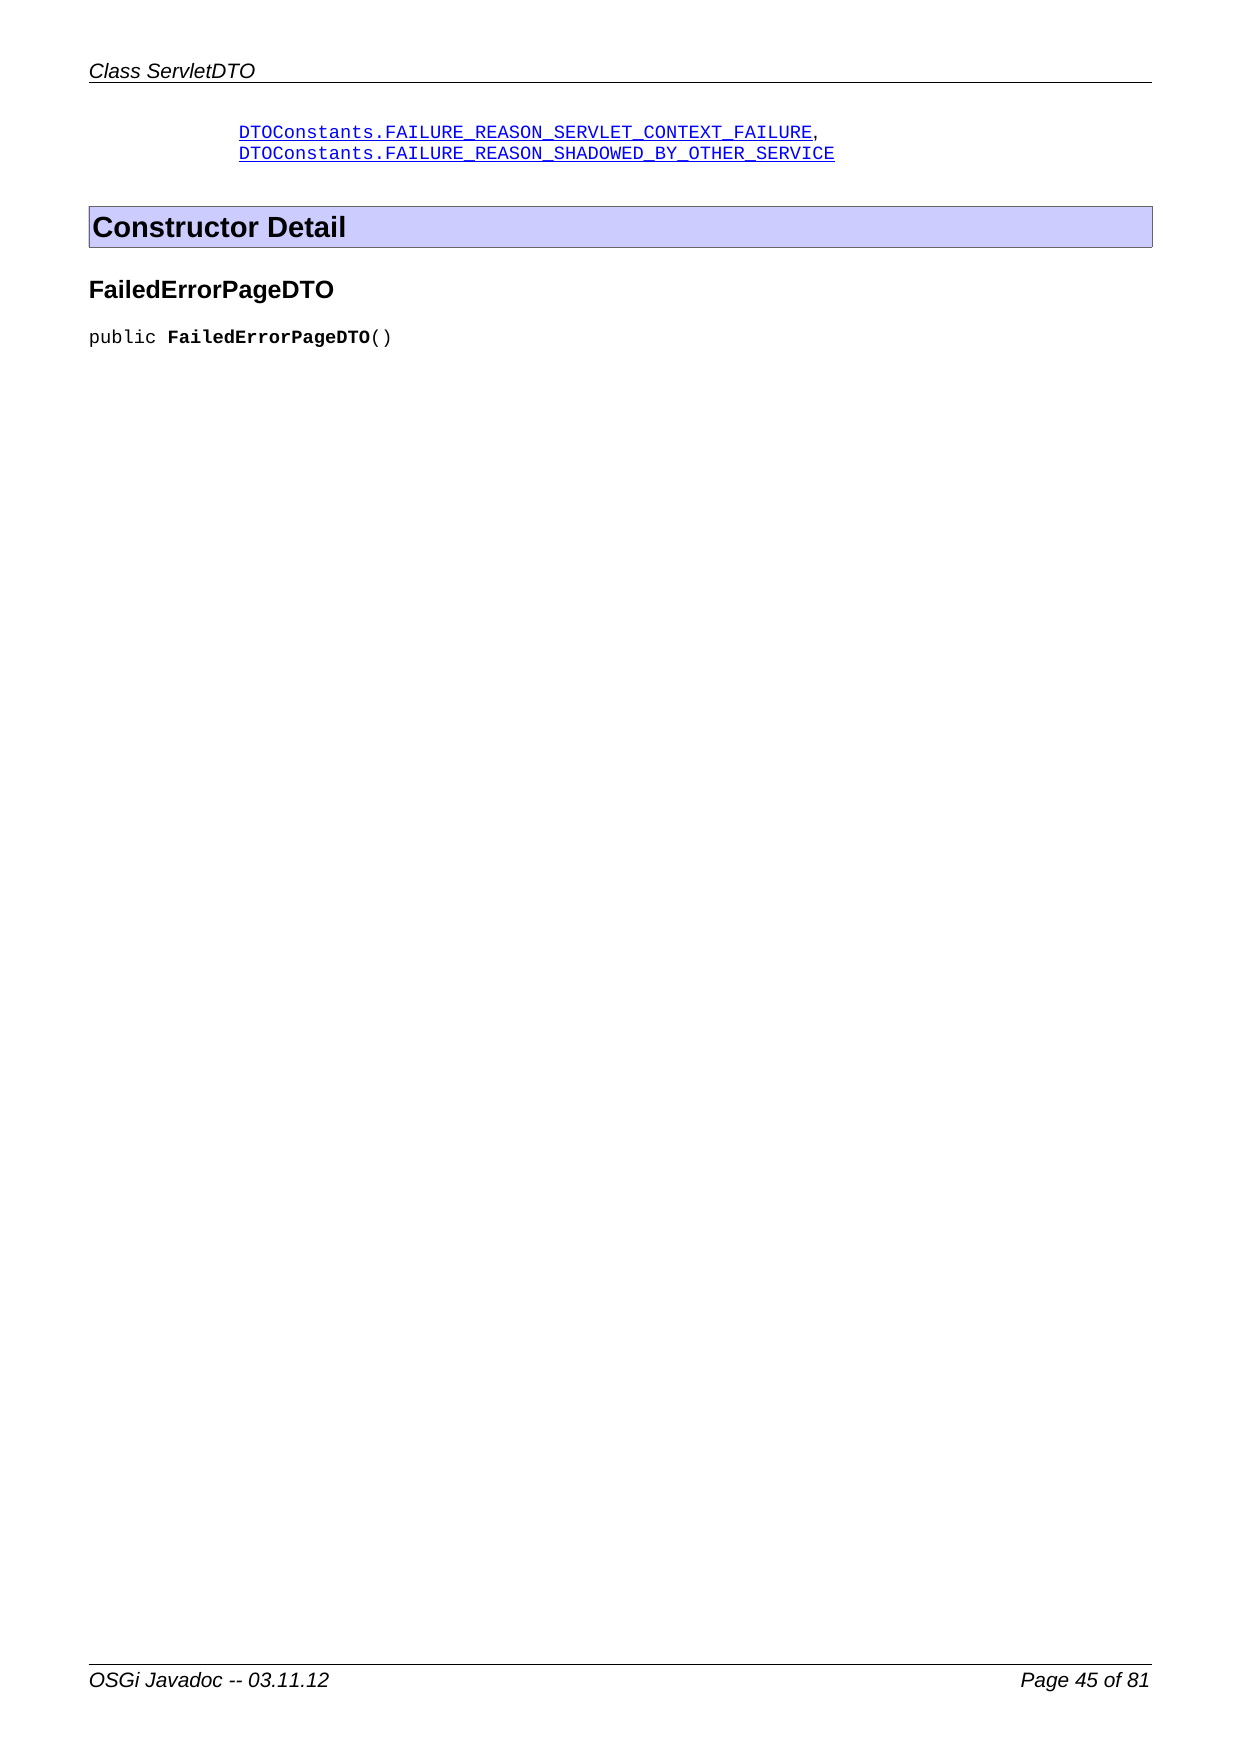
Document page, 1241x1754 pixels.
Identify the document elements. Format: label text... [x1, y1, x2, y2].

text public FailedErrorPageDTO() [88, 328, 1152, 349]
subtitle Constructor Detail [90, 207, 1152, 247]
text DTOConstants.FAILURE_REASON_SERVLET_CONTEXT_FAILURE, DTOConstants.FAILURE_REASON_SHADOWED_BY_OTHER_SERVICE [238, 118, 1152, 165]
subtitle FailedErrorPageDTO [88, 275, 1152, 304]
